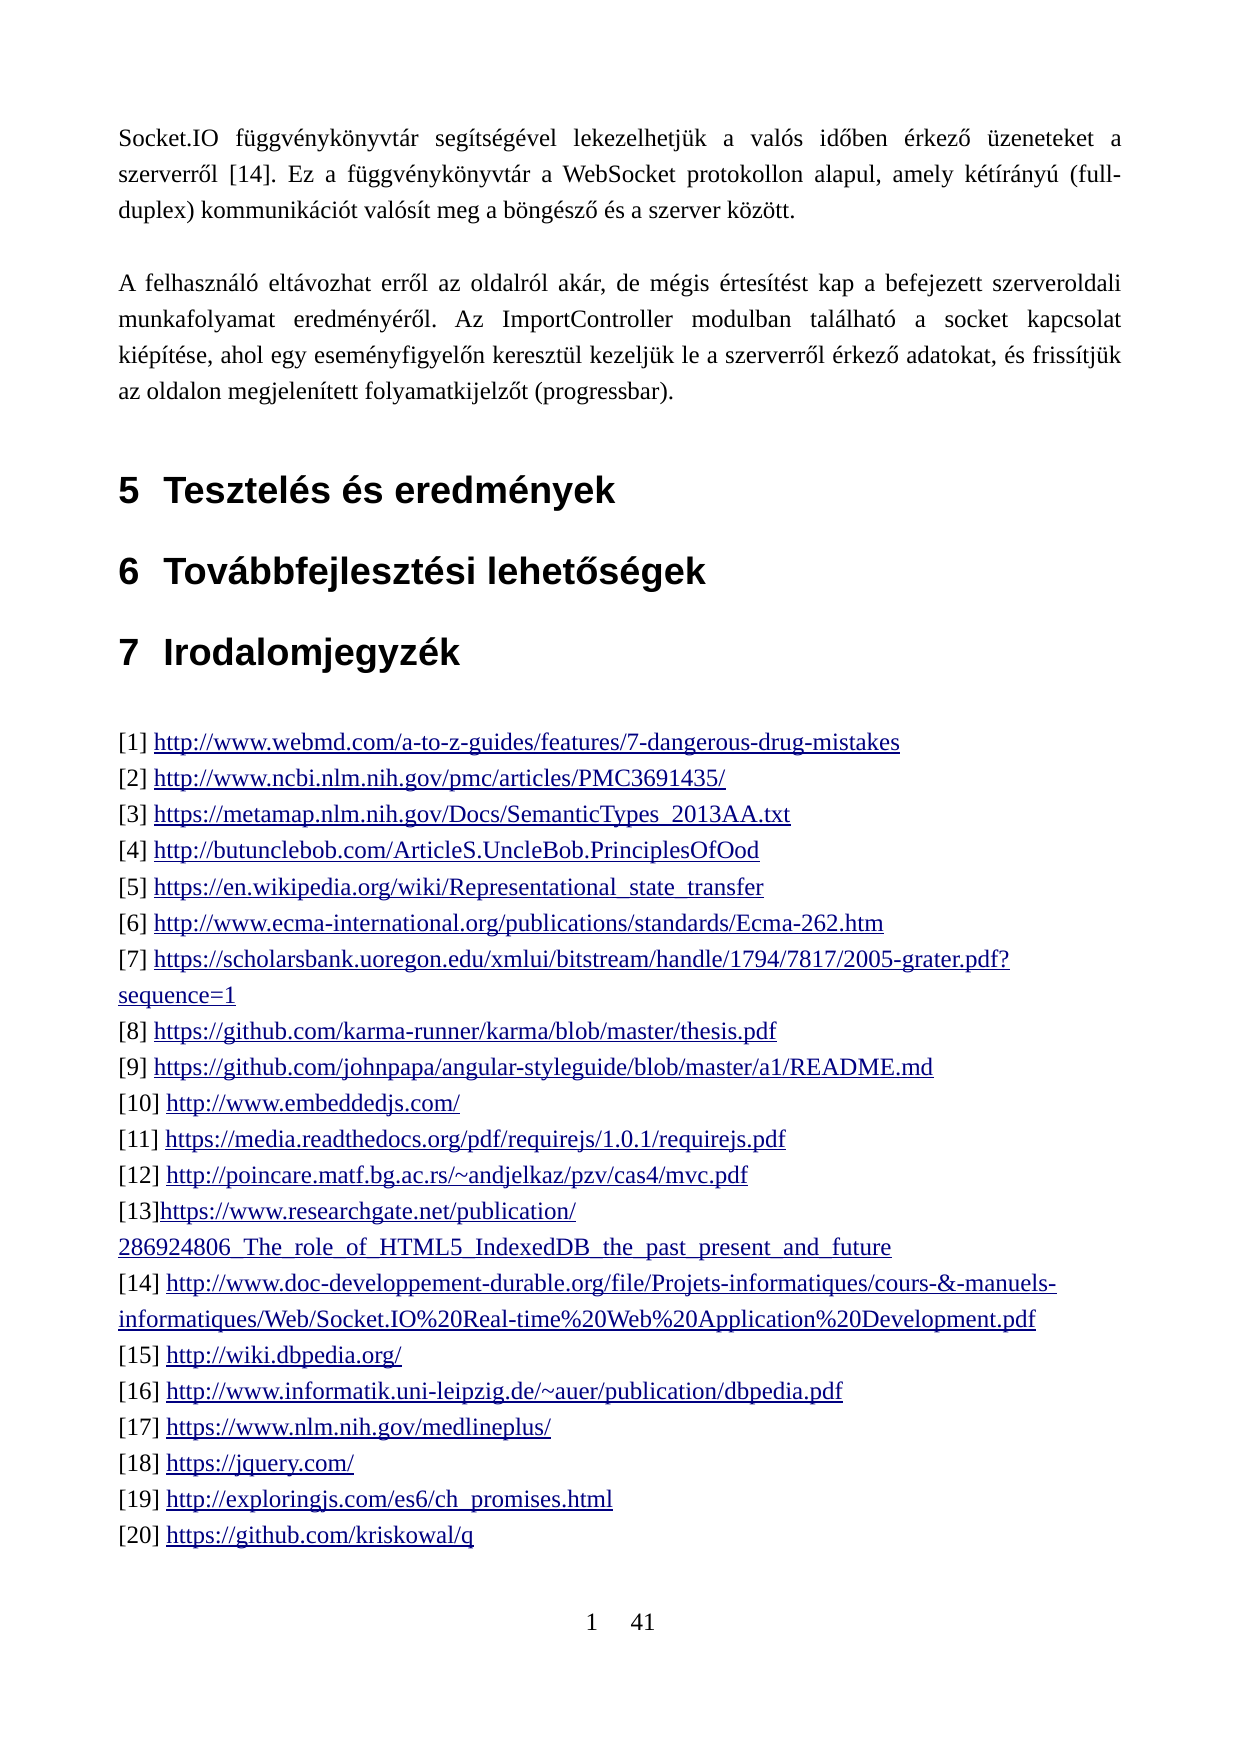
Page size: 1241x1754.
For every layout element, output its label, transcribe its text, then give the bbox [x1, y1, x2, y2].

subtitle [18] https://jquery.com/ [118, 1443, 1122, 1479]
subtitle [9] https://github.com/johnpapa/angular-styleguide/blob/master/a1/README.md [118, 1046, 1122, 1082]
subtitle [1] http://www.webmd.com/a-to-z-guides/features/7-dangerous-drug-mistakes [118, 722, 1122, 758]
subtitle [6] http://www.ecma-international.org/publications/standards/Ecma-262.htm [118, 902, 1122, 938]
subtitle [17] https://www.nlm.nih.gov/medlineplus/ [118, 1407, 1122, 1443]
subtitle [7] https://scholarsbank.uoregon.edu/xmlui/bitstream/handle/1794/7817/2005-grater.pdf?sequence=1 [118, 938, 1122, 1010]
subtitle [11] https://media.readthedocs.org/pdf/requirejs/1.0.1/requirejs.pdf [118, 1118, 1122, 1154]
subtitle A felhasználó eltávozhat erről az oldalról akár, de mégis értesítést kap a befejezett szerveroldali munkafolyamat eredményéről. Az ImportController modulban található a socket kapcsolat kiépítése, ahol egy eseményfigyelőn keresztül kezeljük le a szerverről érkező adatokat, és frissítjük az oldalon megjelenített folyamatkijelzőt (progressbar). [118, 262, 1122, 406]
subtitle Socket.IO függvénykönyvtár segítségével lekezelhetjük a valós időben érkező üzeneteket a szerverről [14]. Ez a függvénykönyvtár a WebSocket protokollon alapul, amely kétírányú (full-duplex) kommunikációt valósít meg a böngésző és a szerver között. [118, 118, 1122, 226]
subtitle [3] https://metamap.nlm.nih.gov/Docs/SemanticTypes_2013AA.txt [118, 794, 1122, 830]
subtitle [8] https://github.com/karma-runner/karma/blob/master/thesis.pdf [118, 1010, 1122, 1046]
subtitle [4] http://butunclebob.com/ArticleS.UncleBob.PrinciplesOfOod [118, 830, 1122, 866]
subtitle [19] http://exploringjs.com/es6/ch_promises.html [118, 1479, 1122, 1515]
subtitle [10] http://www.embeddedjs.com/ [118, 1082, 1122, 1118]
subtitle [14] http://www.doc-developpement-durable.org/file/Projets-informatiques/cours-&-manuels-informatiques/Web/Socket.IO%20Real-time%20Web%20Application%20Development.pdf [118, 1263, 1122, 1335]
subtitle [5] https://en.wikipedia.org/wiki/Representational_state_transfer [118, 866, 1122, 902]
subtitle [16] http://www.informatik.uni-leipzig.de/~auer/publication/dbpedia.pdf [118, 1371, 1122, 1407]
subtitle [12] http://poincare.matf.bg.ac.rs/~andjelkaz/pzv/cas4/mvc.pdf [118, 1154, 1122, 1191]
subtitle [15] http://wiki.dbpedia.org/ [118, 1335, 1122, 1371]
subtitle [2] http://www.ncbi.nlm.nih.gov/pmc/articles/PMC3691435/ [118, 758, 1122, 794]
subtitle Továbbfejlesztési lehetőségek [118, 549, 1122, 592]
subtitle [20] https://github.com/kriskowal/q [118, 1515, 1122, 1551]
subtitle Tesztelés és eredmények [118, 467, 1122, 511]
subtitle [13]https://www.researchgate.net/publication/286924806_The_role_of_HTML5_IndexedDB_the_past_present_and_future [118, 1191, 1122, 1263]
subtitle Irodalomjegyzék [118, 630, 1122, 673]
